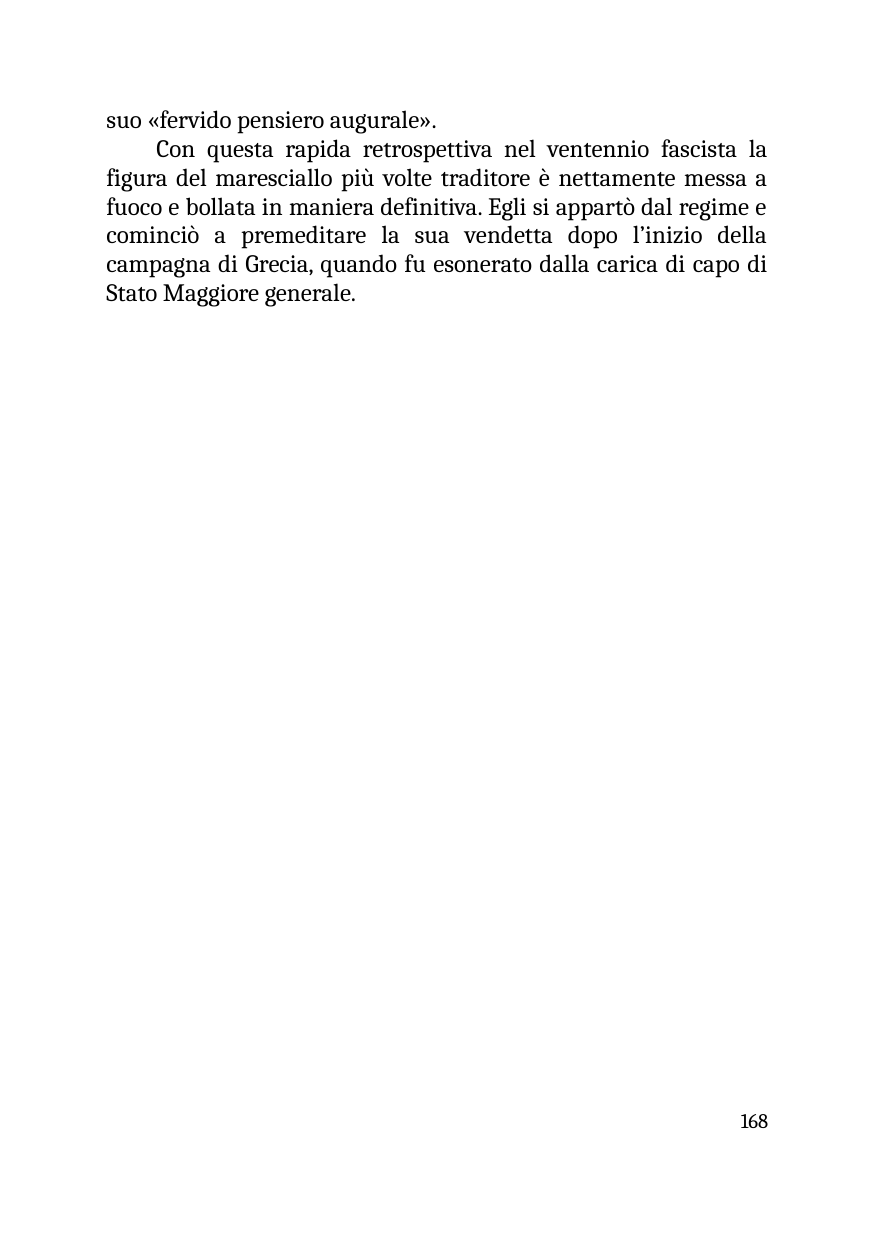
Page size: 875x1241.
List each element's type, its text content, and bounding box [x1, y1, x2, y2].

text suo «fervido pensiero augurale». [106, 106, 768, 135]
text Con questa rapida retrospettiva nel ventennio fascista la figura del maresciallo più volte traditore è nettamente messa a fuoco e bollata in maniera definitiva. Egli si appartò dal regime e cominciò a premeditare la sua vendetta dopo l’inizio della campagna di Grecia, quando fu esonerato dalla carica di capo di Stato Maggiore generale. [106, 135, 768, 307]
